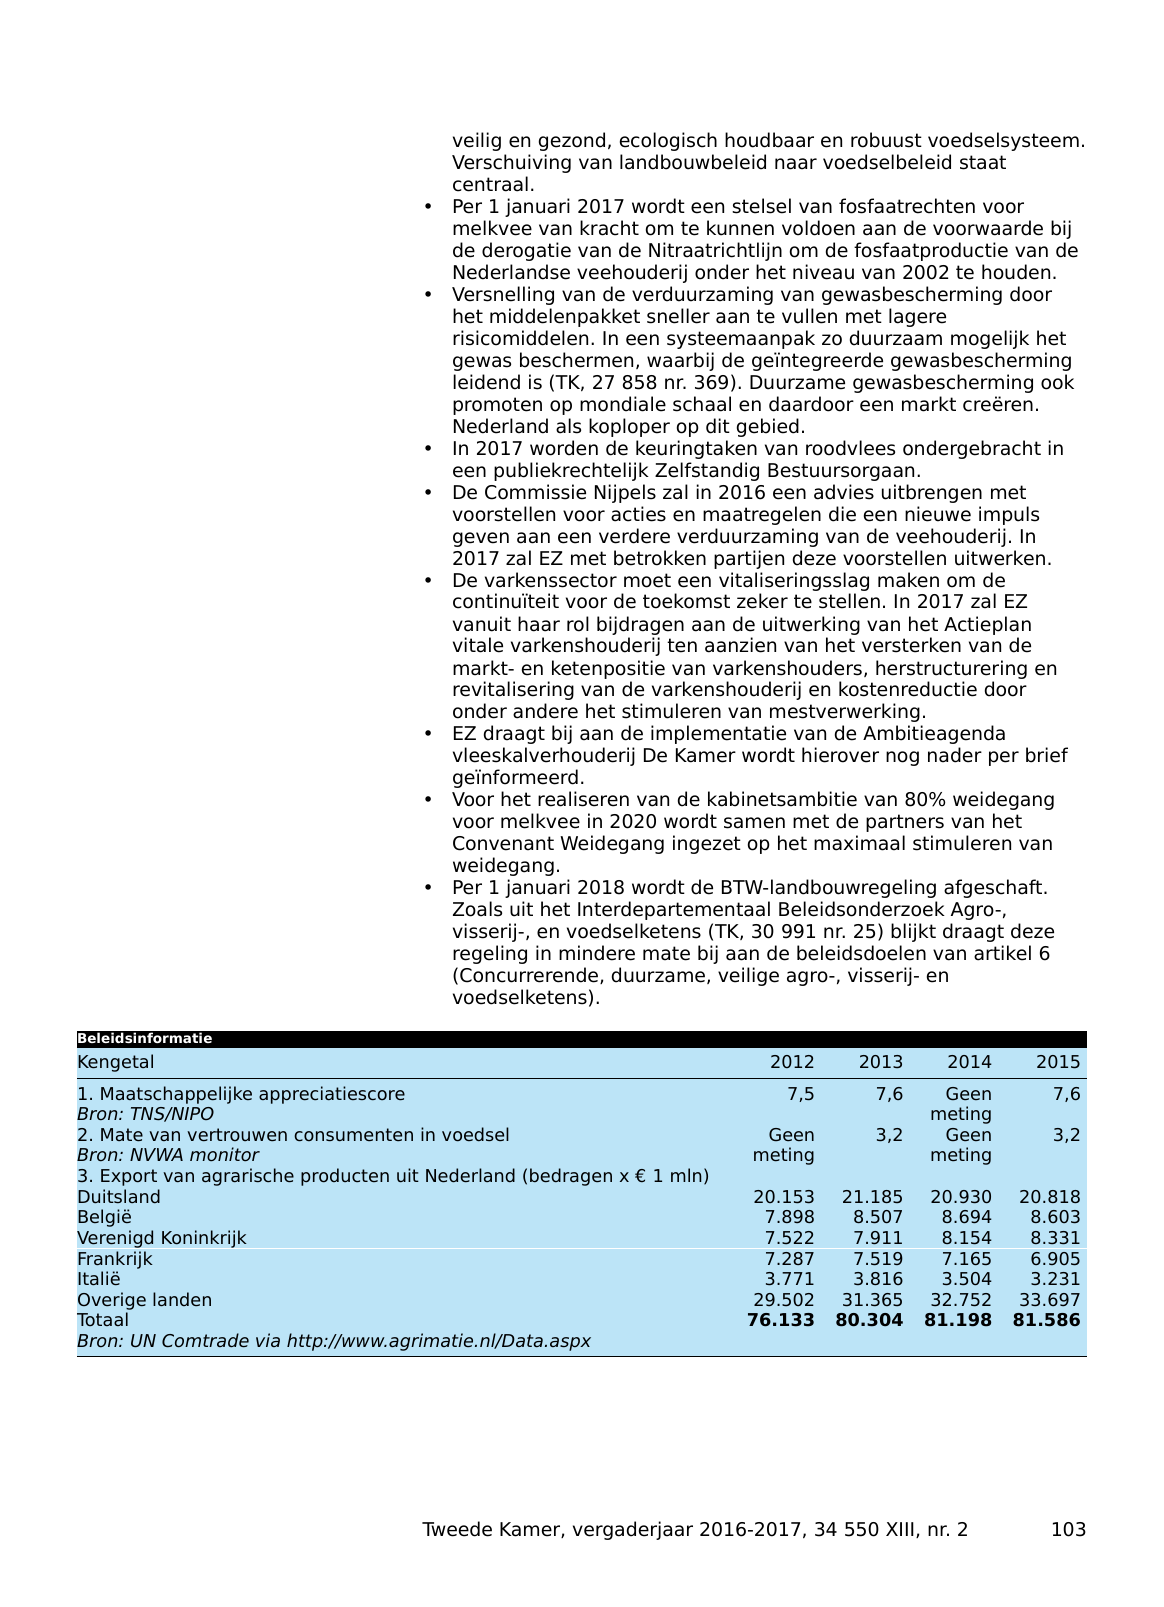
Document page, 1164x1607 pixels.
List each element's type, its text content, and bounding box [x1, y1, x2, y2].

table_cell 3.816 [821, 1269, 909, 1290]
text • De varkenssector moet een vitaliseringsslag maken om de continuïteit voor de toekomst zeker te stellen. In 2017 zal EZ vanuit haar rol bijdragen aan de uitwerking van het Actieplan vitale varkenshouderij ten aanzien van het versterken van de markt- en ketenpositie van varkenshouders, herstructurering en revitalisering van de varkenshouderij en kostenreductie door onder andere het stimuleren van mestverwerking. [422, 569, 1087, 723]
table_cell 2. Mate van vertrouwen consumenten in voedsel Bron: NVWA monitor [77, 1125, 732, 1166]
table_cell 7.165 [909, 1249, 998, 1269]
table_cell [821, 1166, 909, 1187]
table_cell Totaal [77, 1310, 732, 1331]
table_cell 20.818 [998, 1187, 1087, 1207]
table_cell 7,6 [821, 1079, 909, 1125]
text veilig en gezond, ecologisch houdbaar en robuust voedselsysteem. Verschuiving van landbouwbeleid naar voedselbeleid staat centraal. [422, 130, 1087, 196]
table_cell [732, 1166, 821, 1187]
table_cell 1. Maatschappelijke appreciatiescore Bron: TNS/NIPO [77, 1079, 732, 1125]
table_cell 8.331 [998, 1228, 1087, 1248]
table_cell 21.185 [821, 1187, 909, 1207]
table_cell Italië [77, 1269, 732, 1290]
table_cell België [77, 1207, 732, 1228]
text • De Commissie Nijpels zal in 2016 een advies uitbrengen met voorstellen voor acties en maatregelen die een nieuwe impuls geven aan een verdere verduurzaming van de veehouderij. In 2017 zal EZ met betrokken partijen deze voorstellen uitwerken. [422, 482, 1087, 569]
text • Voor het realiseren van de kabinetsambitie van 80% weidegang voor melkvee in 2020 wordt samen met de partners van het Convenant Weidegang ingezet op het maximaal stimuleren van weidegang. [422, 789, 1087, 877]
table_cell 3. Export van agrarische producten uit Nederland (bedragen x € 1 mln) [77, 1166, 732, 1187]
table_cell 29.502 [732, 1290, 821, 1310]
table_cell 7.898 [732, 1207, 821, 1228]
table_cell 3,2 [998, 1125, 1087, 1166]
table_cell 80.304 [821, 1310, 909, 1331]
table_cell 2014 [909, 1048, 998, 1078]
table_cell 20.930 [909, 1187, 998, 1207]
table_cell Bron: UN Comtrade via http://www.agrimatie.nl/Data.aspx [77, 1331, 732, 1356]
table_cell [732, 1331, 821, 1356]
table_cell 8.694 [909, 1207, 998, 1228]
table_cell 2012 [732, 1048, 821, 1078]
table_cell 7.287 [732, 1249, 821, 1269]
table_cell Verenigd Koninkrijk [77, 1228, 732, 1248]
table_cell [909, 1331, 998, 1356]
table_cell 2015 [998, 1048, 1087, 1078]
table_cell 2013 [821, 1048, 909, 1078]
table_cell 81.198 [909, 1310, 998, 1331]
table_cell 8.507 [821, 1207, 909, 1228]
table_cell 76.133 [732, 1310, 821, 1331]
table_cell Geen meting [909, 1079, 998, 1125]
text • Per 1 januari 2018 wordt de BTW-landbouwregeling afgeschaft. Zoals uit het Interdepartementaal Beleidsonderzoek Agro-, visserij-, en voedselketens (TK, 30 991 nr. 25) blijkt draagt deze regeling in mindere mate bij aan de beleidsdoelen van artikel 6 (Concurrerende, duurzame, veilige agro-, visserij- en voedselketens). [422, 877, 1087, 1009]
text • Per 1 januari 2017 wordt een stelsel van fosfaatrechten voor melkvee van kracht om te kunnen voldoen aan de voorwaarde bij de derogatie van de Nitraatrichtlijn om de fosfaatproductie van de Nederlandse veehouderij onder het niveau van 2002 te houden. [422, 196, 1087, 284]
table_cell [998, 1166, 1087, 1187]
table_cell 7.522 [732, 1228, 821, 1248]
table_cell 81.586 [998, 1310, 1087, 1331]
table_cell Geen meting [732, 1125, 821, 1166]
table_cell [821, 1331, 909, 1356]
table_cell 7,5 [732, 1079, 821, 1125]
table_cell Frankrijk [77, 1249, 732, 1269]
table_cell 8.603 [998, 1207, 1087, 1228]
text • EZ draagt bij aan de implementatie van de Ambitieagenda vleeskalverhouderij De Kamer wordt hierover nog nader per brief geïnformeerd. [422, 723, 1087, 789]
table_cell Geen meting [909, 1125, 998, 1166]
text • Versnelling van de verduurzaming van gewasbescherming door het middelenpakket sneller aan te vullen met lagere risicomiddelen. In een systeemaanpak zo duurzaam mogelijk het gewas beschermen, waarbij de geïntegreerde gewasbescherming leidend is (TK, 27 858 nr. 369). Duurzame gewasbescherming ook promoten op mondiale schaal en daardoor een markt creëren. Nederland als koploper op dit gebied. [422, 284, 1087, 438]
table_cell 8.154 [909, 1228, 998, 1248]
table_cell 31.365 [821, 1290, 909, 1310]
table_cell 33.697 [998, 1290, 1087, 1310]
table_cell Overige landen [77, 1290, 732, 1310]
text • In 2017 worden de keuringtaken van roodvlees ondergebracht in een publiekrechtelijk Zelfstandig Bestuursorgaan. [422, 438, 1087, 482]
table_cell 3,2 [821, 1125, 909, 1166]
table_cell Duitsland [77, 1187, 732, 1207]
table_cell 3.771 [732, 1269, 821, 1290]
table_cell 32.752 [909, 1290, 998, 1310]
table_cell [909, 1166, 998, 1187]
table_cell 7.519 [821, 1249, 909, 1269]
table_cell 7.911 [821, 1228, 909, 1248]
table_cell 3.231 [998, 1269, 1087, 1290]
table_cell 3.504 [909, 1269, 998, 1290]
table_cell 6.905 [998, 1249, 1087, 1269]
table_cell [998, 1331, 1087, 1356]
table_header Beleidsinformatie [77, 1031, 1087, 1047]
table_cell 20.153 [732, 1187, 821, 1207]
table_cell Kengetal [77, 1048, 732, 1078]
table_cell 7,6 [998, 1079, 1087, 1125]
